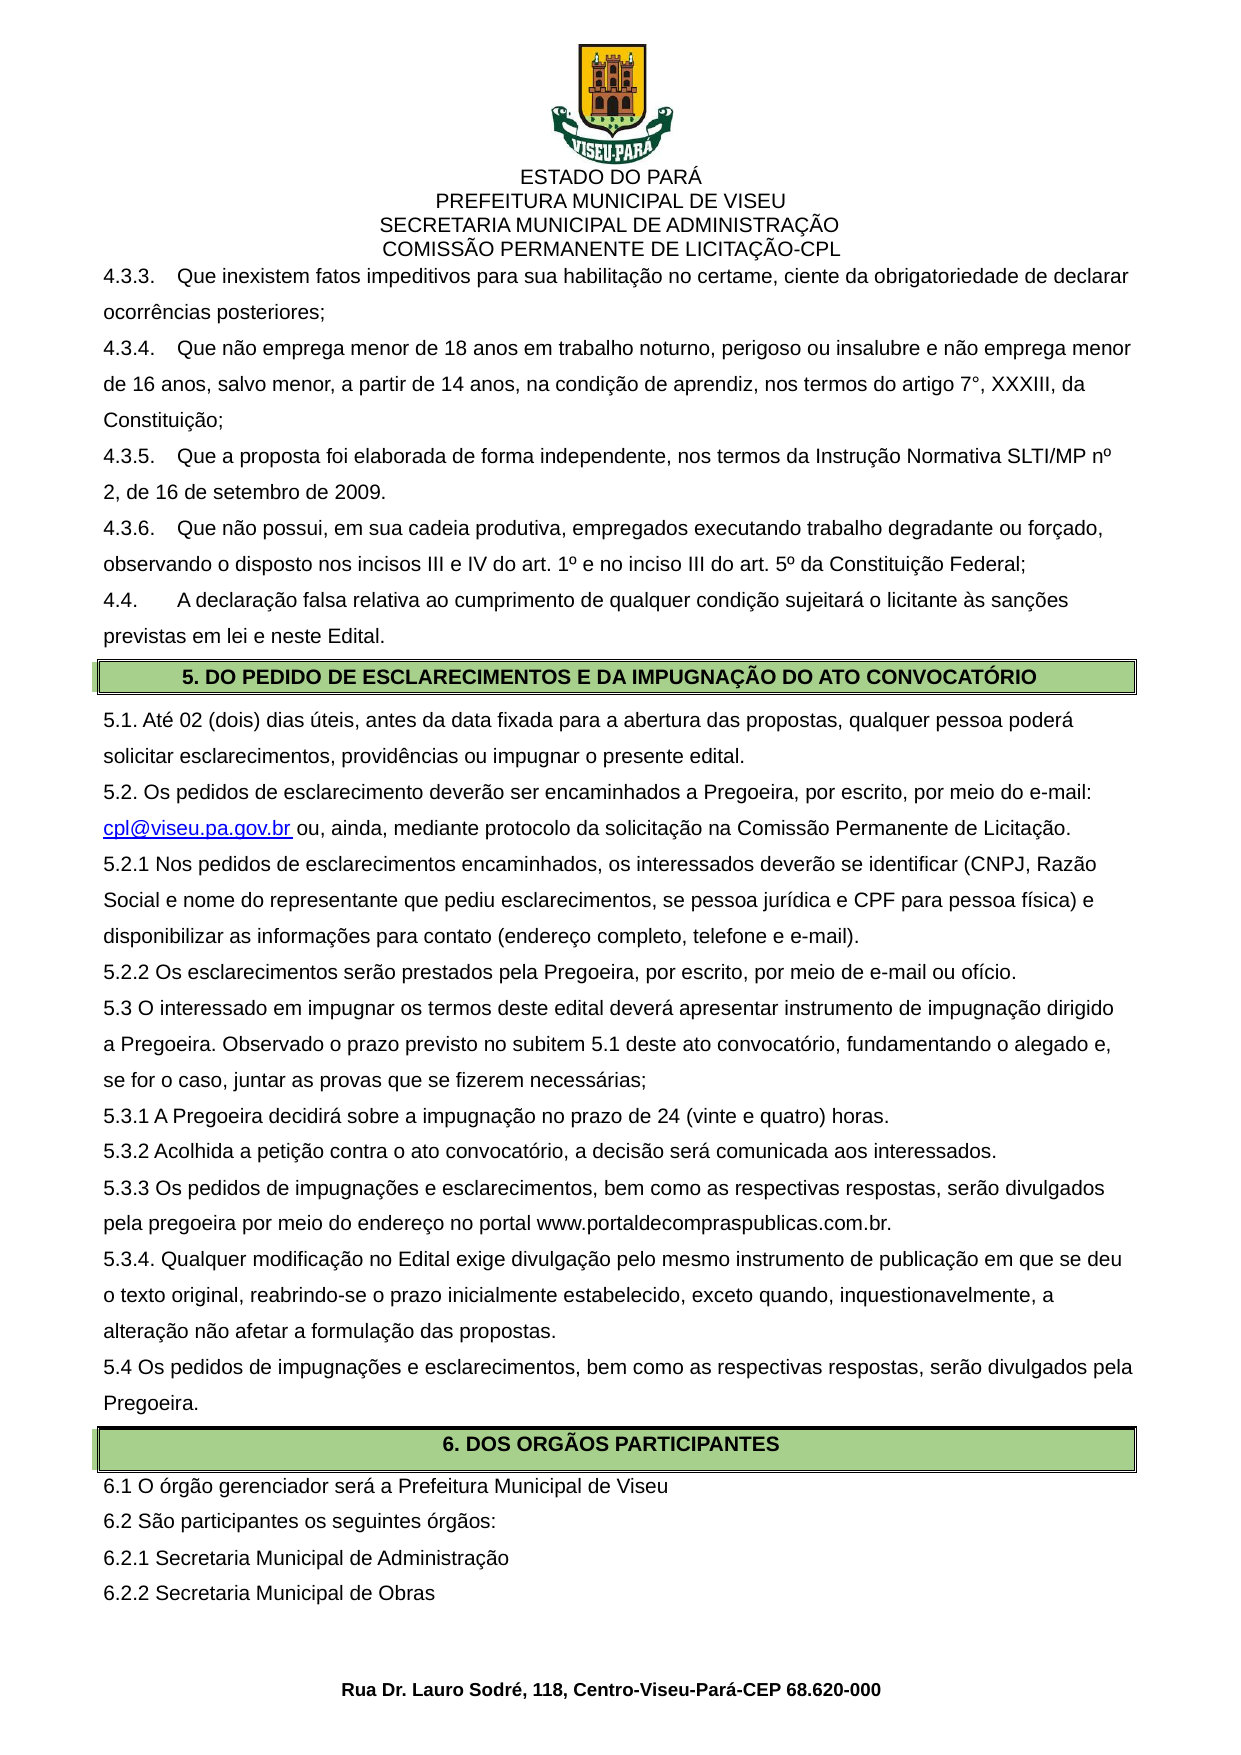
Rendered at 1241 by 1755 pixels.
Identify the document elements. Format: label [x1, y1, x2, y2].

picture [551, 44, 674, 165]
